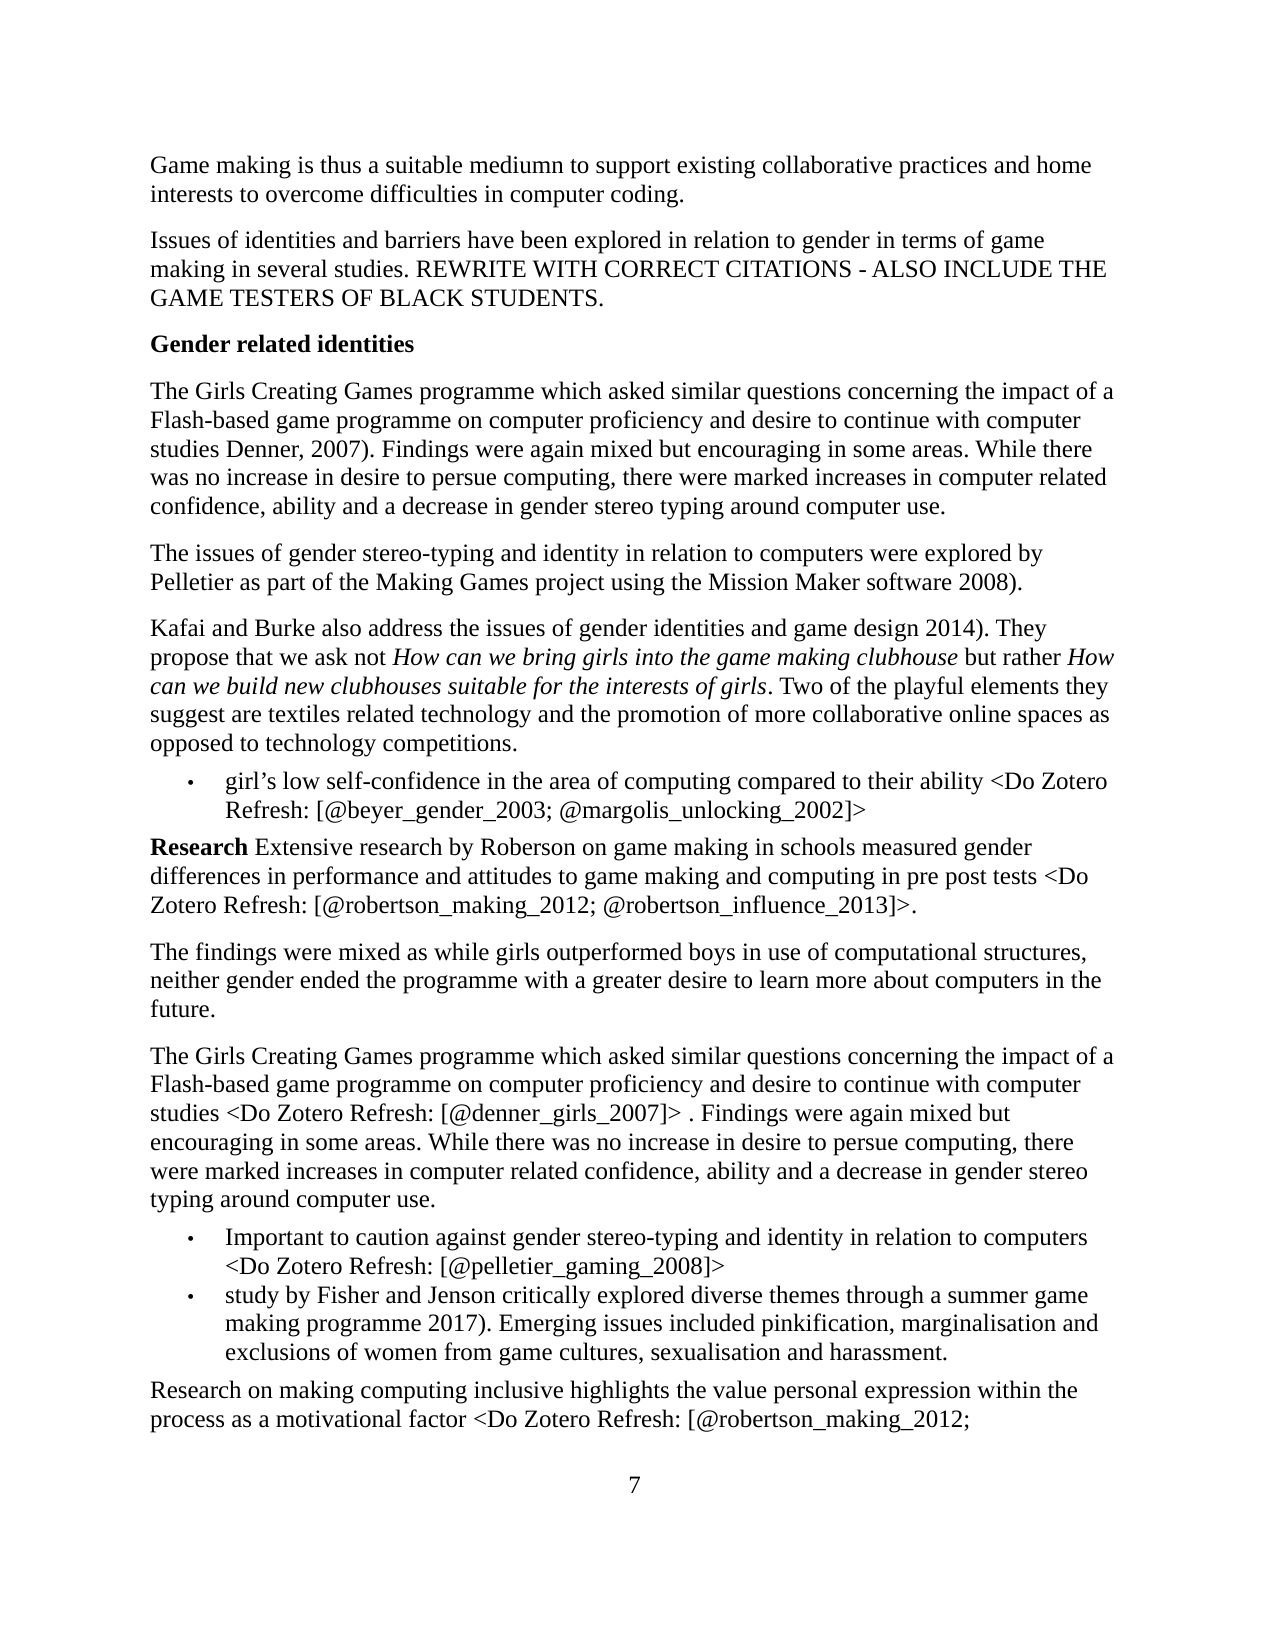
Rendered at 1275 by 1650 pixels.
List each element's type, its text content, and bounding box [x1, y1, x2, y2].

text Kafai and Burke also address the issues of gender identities and game design 2014). They propose that we ask not How can we bring girls into the game making clubhouse but rather How can we build new clubhouses suitable for the interests of girls. Two of the playful elements they suggest are textiles related technology and the promotion of more collaborative online spaces as opposed to technology competitions. [150, 613, 1125, 757]
text Game making is thus a suitable mediumn to support existing collaborative practices and home interests to overcome difficulties in computer coding. [150, 150, 1125, 207]
list Important to caution against gender stereo-typing and identity in relation to computers <Do Zotero Refresh: [@pelletier_gaming_2008]> [187, 1222, 1125, 1280]
text The Girls Creating Games programme which asked similar questions concerning the impact of a Flash-based game programme on computer proficiency and desire to continue with computer studies Denner, 2007). Findings were again mixed but encouraging in some areas. While there was no increase in desire to persue computing, there were marked increases in computer related confidence, ability and a decrease in gender stereo typing around computer use. [150, 376, 1125, 520]
list girl’s low self-confidence in the area of computing compared to their ability <Do Zotero Refresh: [@beyer_gender_2003; @margolis_unlocking_2002]> [187, 766, 1125, 823]
text The Girls Creating Games programme which asked similar questions concerning the impact of a Flash-based game programme on computer proficiency and desire to continue with computer studies <Do Zotero Refresh: [@denner_girls_2007]> . Findings were again mixed but encouraging in some areas. While there was no increase in desire to persue computing, there were marked increases in computer related confidence, ability and a decrease in gender stereo typing around computer use. [150, 1041, 1125, 1213]
text The findings were mixed as while girls outperformed boys in use of computational structures, neither gender ended the programme with a greater desire to learn more about computers in the future. [150, 937, 1125, 1023]
text Issues of identities and barriers have been explored in relation to gender in terms of game making in several studies. REWRITE WITH CORRECT CITATIONS - ALSO INCLUDE THE GAME TESTERS OF BLACK STUDENTS. [150, 225, 1125, 312]
text Research Extensive research by Roberson on game making in schools measured gender differences in performance and attitudes to game making and computing in pre post tests <Do Zotero Refresh: [@robertson_making_2012; @robertson_influence_2013]>. [150, 832, 1125, 919]
text The issues of gender stereo-typing and identity in relation to computers were explored by Pelletier as part of the Making Games project using the Mission Maker software 2008). [150, 538, 1125, 595]
list study by Fisher and Jenson critically explored diverse themes through a summer game making programme 2017). Emerging issues included pinkification, marginalisation and exclusions of women from game cultures, sexualisation and harassment. [187, 1280, 1125, 1366]
text Gender related identities [150, 329, 1125, 358]
text Research on making computing inclusive highlights the value personal expression within the process as a motivational factor <Do Zotero Refresh: [@robertson_making_2012; [150, 1375, 1125, 1432]
